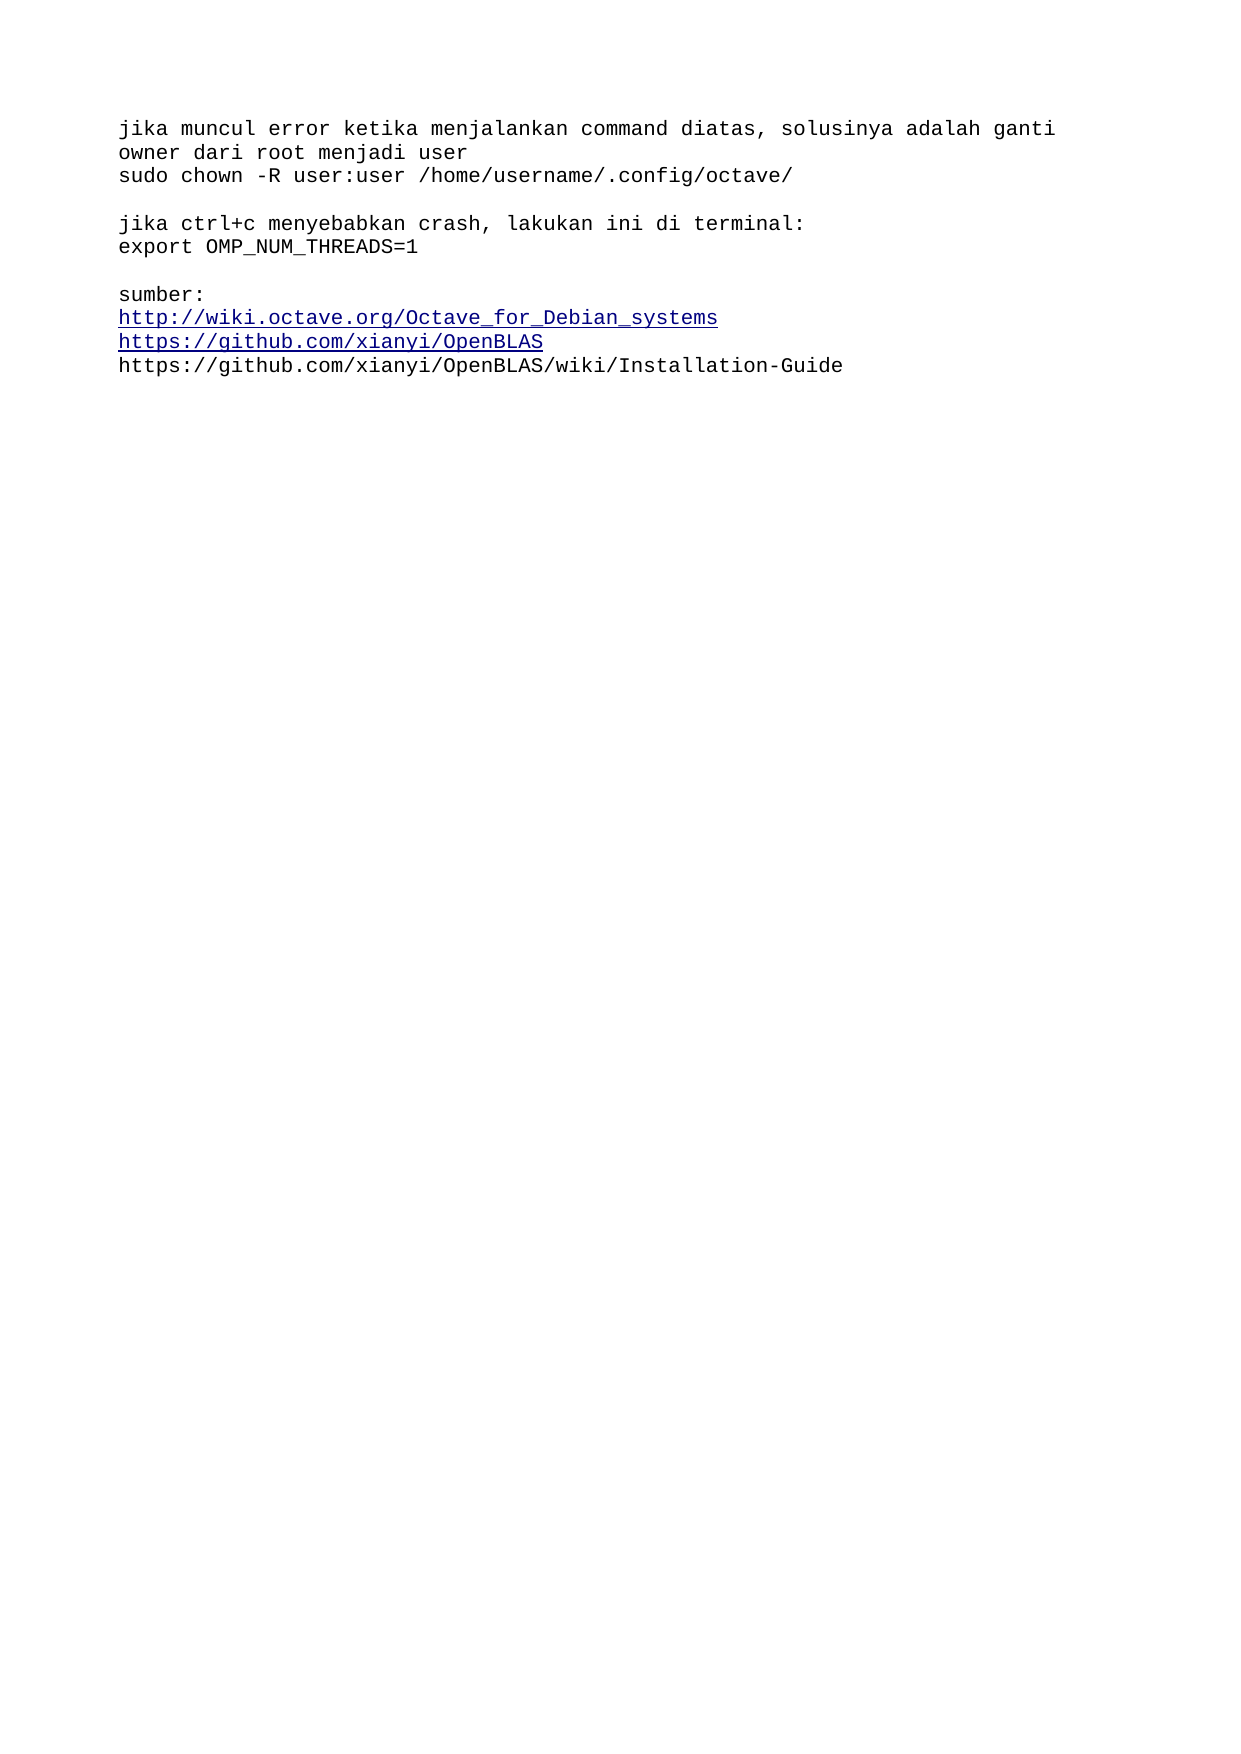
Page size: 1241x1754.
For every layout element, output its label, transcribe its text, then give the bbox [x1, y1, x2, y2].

text https://github.com/xianyi/OpenBLAS/wiki/Installation-Guide [118, 354, 1122, 378]
text sumber: [118, 284, 1122, 307]
text jika ctrl+c menyebabkan crash, lakukan ini di terminal: [118, 213, 1122, 236]
text http://wiki.octave.org/Octave_for_Debian_systems [118, 307, 1122, 331]
text https://github.com/xianyi/OpenBLAS [118, 331, 1122, 354]
text jika muncul error ketika menjalankan command diatas, solusinya adalah ganti owner dari root menjadi user [118, 118, 1122, 165]
text export OMP_NUM_THREADS=1 [118, 236, 1122, 260]
text sudo chown -R user:user /home/username/.config/octave/ [118, 165, 1122, 189]
